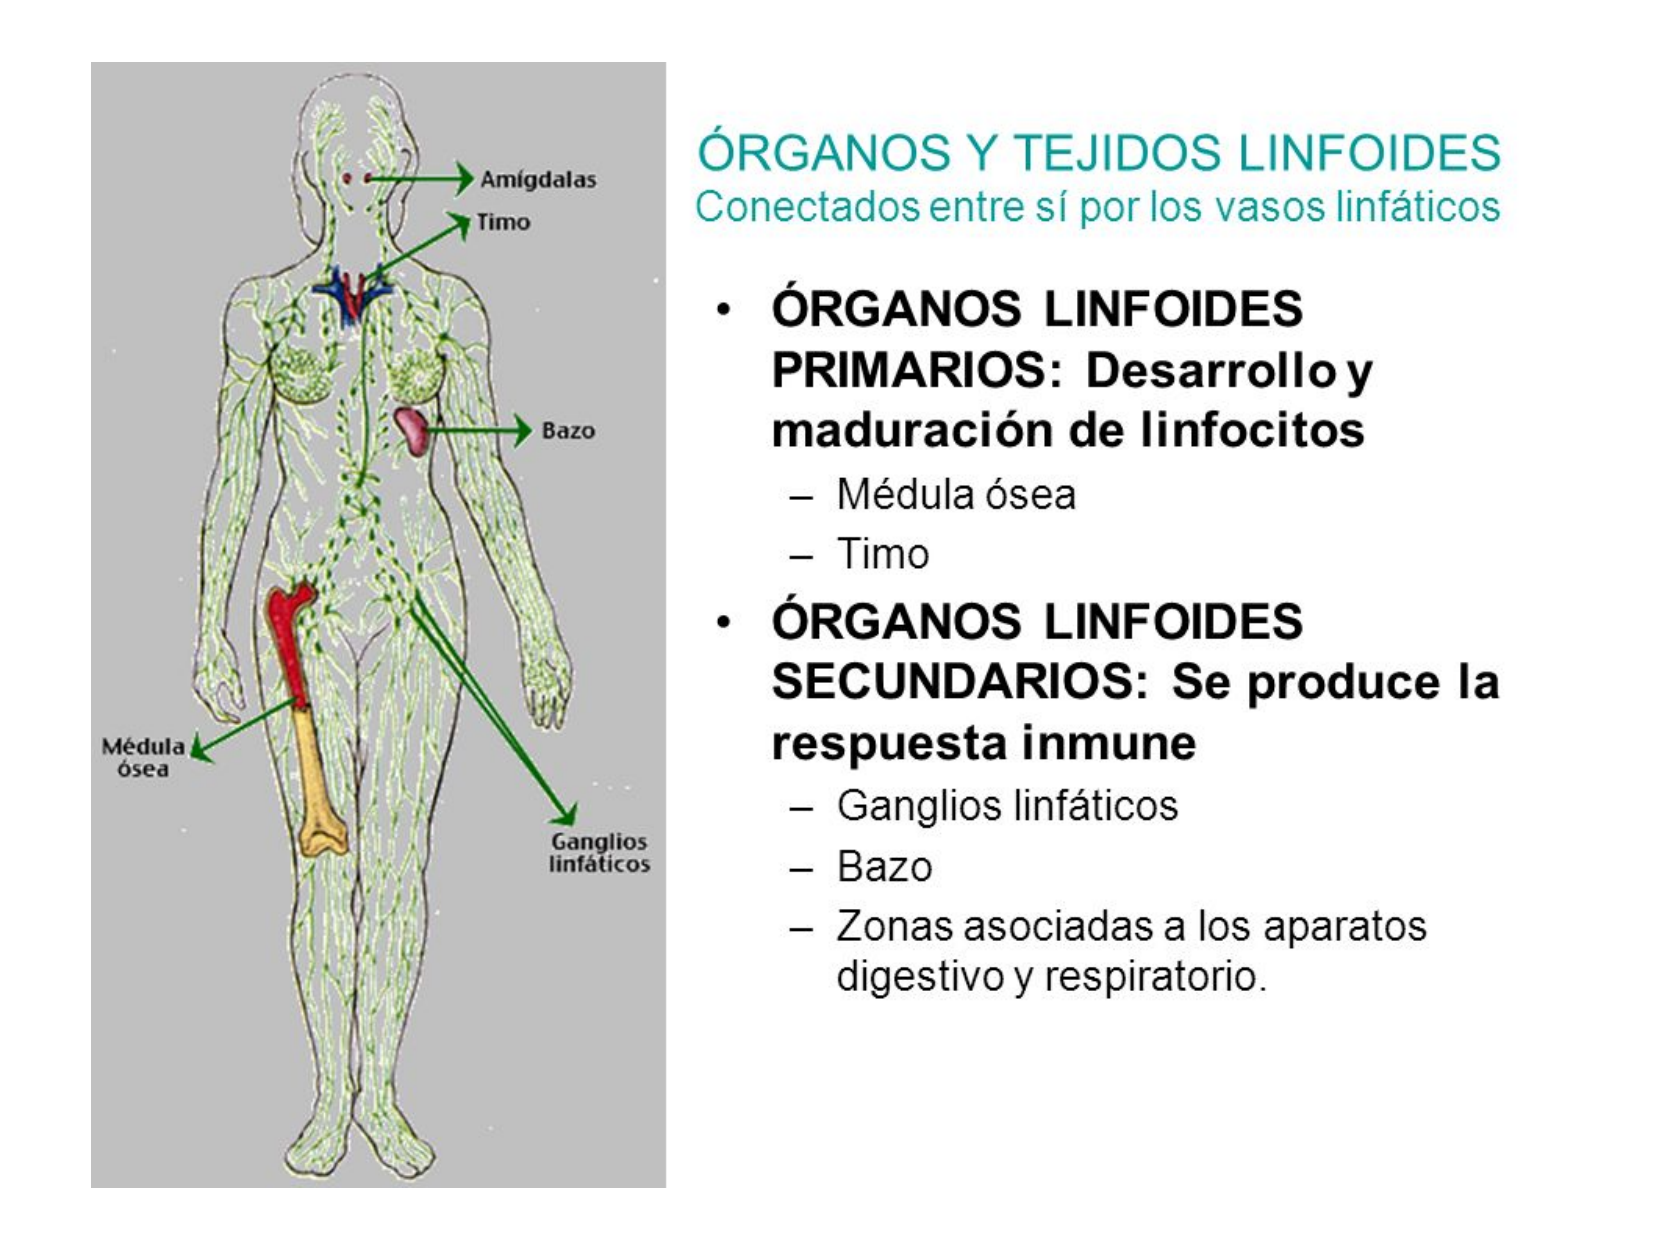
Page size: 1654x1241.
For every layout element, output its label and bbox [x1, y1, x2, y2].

picture [91, 62, 1592, 1188]
